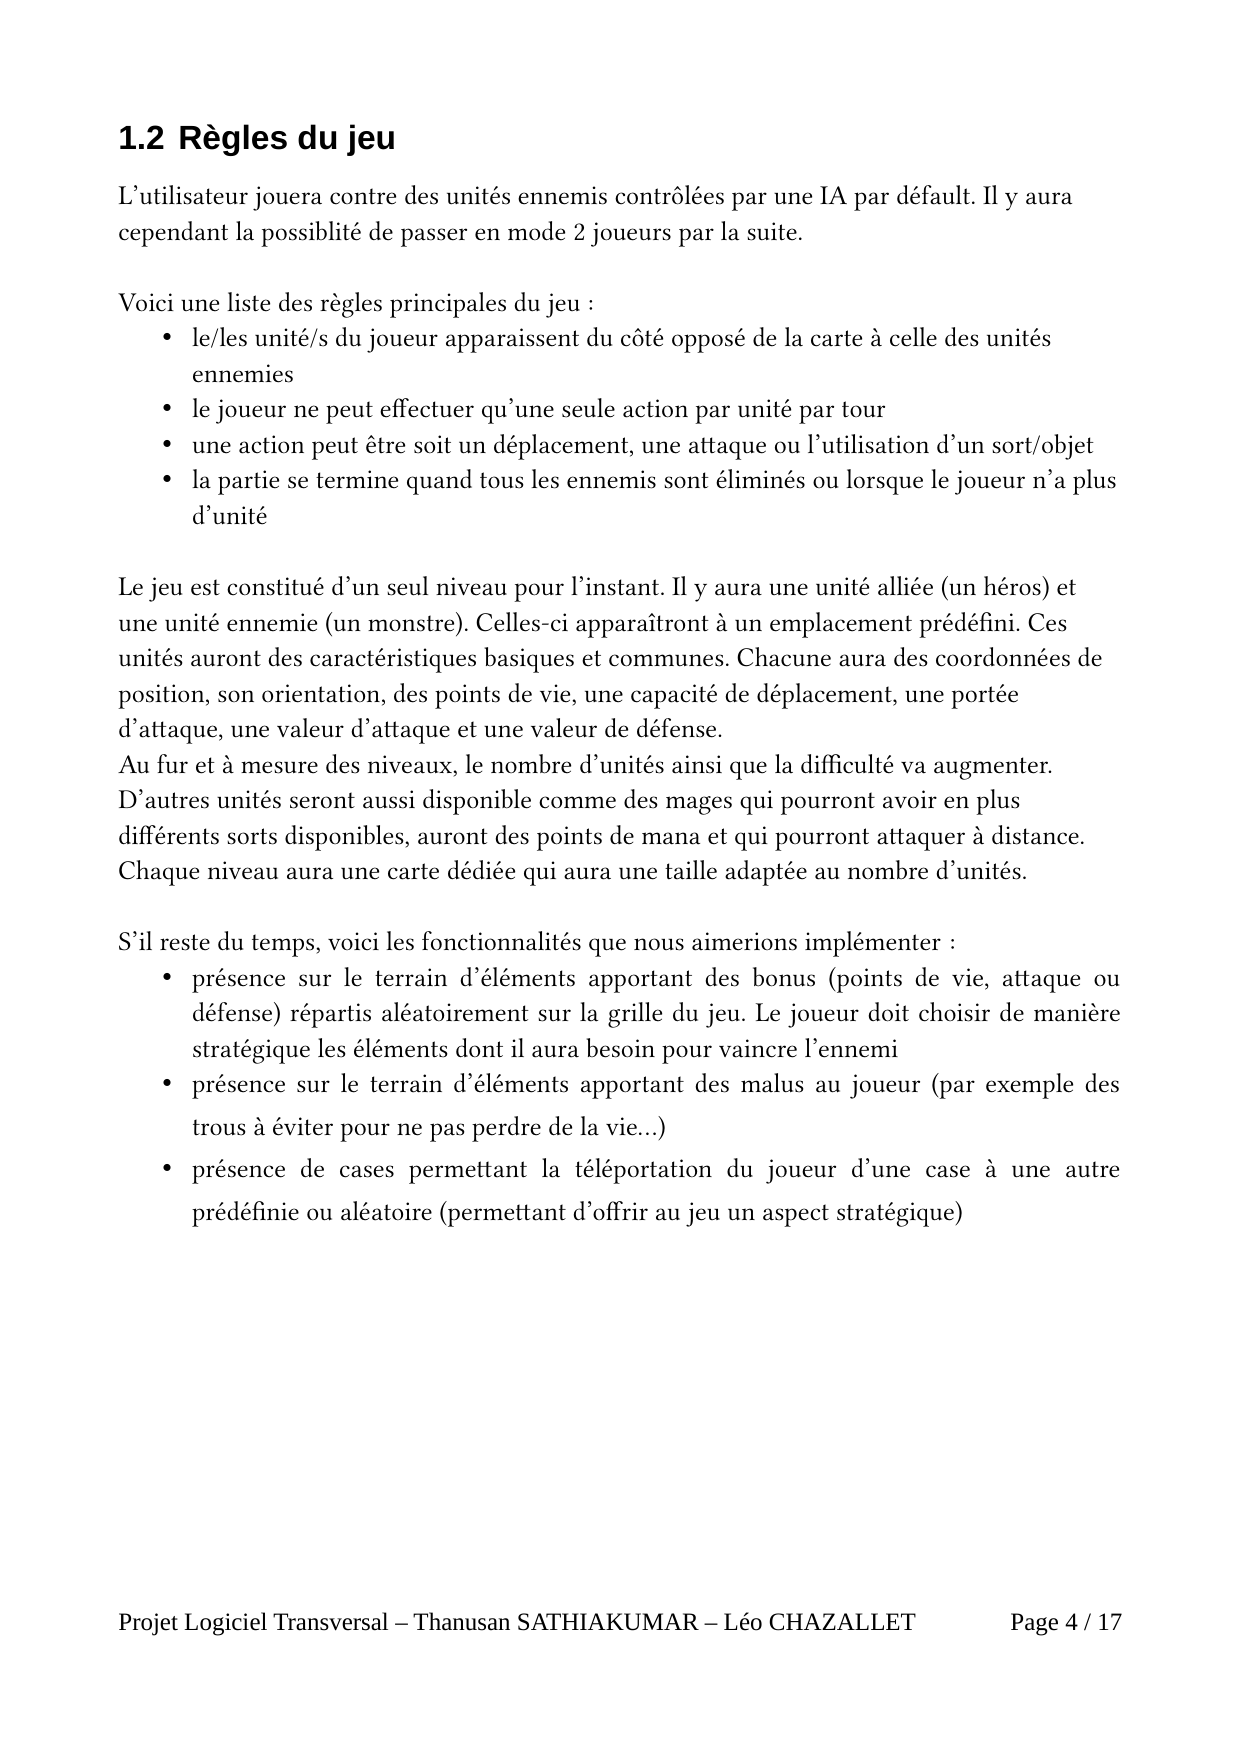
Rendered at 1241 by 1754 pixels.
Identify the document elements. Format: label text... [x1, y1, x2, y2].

text Voici une liste des règles principales du jeu : [118, 287, 1122, 318]
text S’il reste du temps, voici les fonctionnalités que nous aimerions implémenter : [118, 926, 1122, 957]
text Le jeu est constitué d’un seul niveau pour l’instant. Il y aura une unité alliée (un héros) et une unité ennemie (un monstre). Celles-ci apparaîtront à un emplacement prédéfini. Ces unités auront des caractéristiques basiques et communes. Chacune aura des coordonnées de position, son orientation, des points de vie, une capacité de déplacement, une portée d’attaque, une valeur d’attaque et une valeur de défense. [118, 571, 1122, 744]
list le/les unité/s du joueur apparaissent du côté opposé de la carte à celle des unités ennemies [162, 322, 1122, 389]
list le joueur ne peut effectuer qu’une seule action par unité par tour [162, 393, 1122, 424]
subtitle Règles du jeu [118, 118, 1122, 157]
text L’utilisateur jouera contre des unités ennemis contrôlées par une IA par défault. Il y aura cependant la possiblité de passer en mode 2 joueurs par la suite. [118, 180, 1122, 247]
list présence sur le terrain d’éléments apportant des bonus (points de vie, attaque ou défense) répartis aléatoirement sur la grille du jeu. Le joueur doit choisir de manière stratégique les éléments dont il aura besoin pour vaincre l’ennemi [162, 962, 1122, 1064]
text Chaque niveau aura une carte dédiée qui aura une taille adaptée au nombre d’unités. [118, 855, 1122, 886]
text Au fur et à mesure des niveaux, le nombre d’unités ainsi que la difficulté va augmenter. D’autres unités seront aussi disponible comme des mages qui pourront avoir en plus différents sorts disponibles, auront des points de mana et qui pourront attaquer à distance. [118, 749, 1122, 851]
list une action peut être soit un déplacement, une attaque ou l’utilisation d’un sort/objet [162, 429, 1122, 460]
list présence de cases permettant la téléportation du joueur d’une case à une autre prédéfinie ou aléatoire (permettant d’offrir au jeu un aspect stratégique) [162, 1154, 1122, 1227]
list présence sur le terrain d’éléments apportant des malus au joueur (par exemple des trous à éviter pour ne pas perdre de la vie…) [162, 1068, 1122, 1142]
list la partie se termine quand tous les ennemis sont éliminés ou lorsque le joueur n’a plus d’unité [162, 464, 1122, 531]
